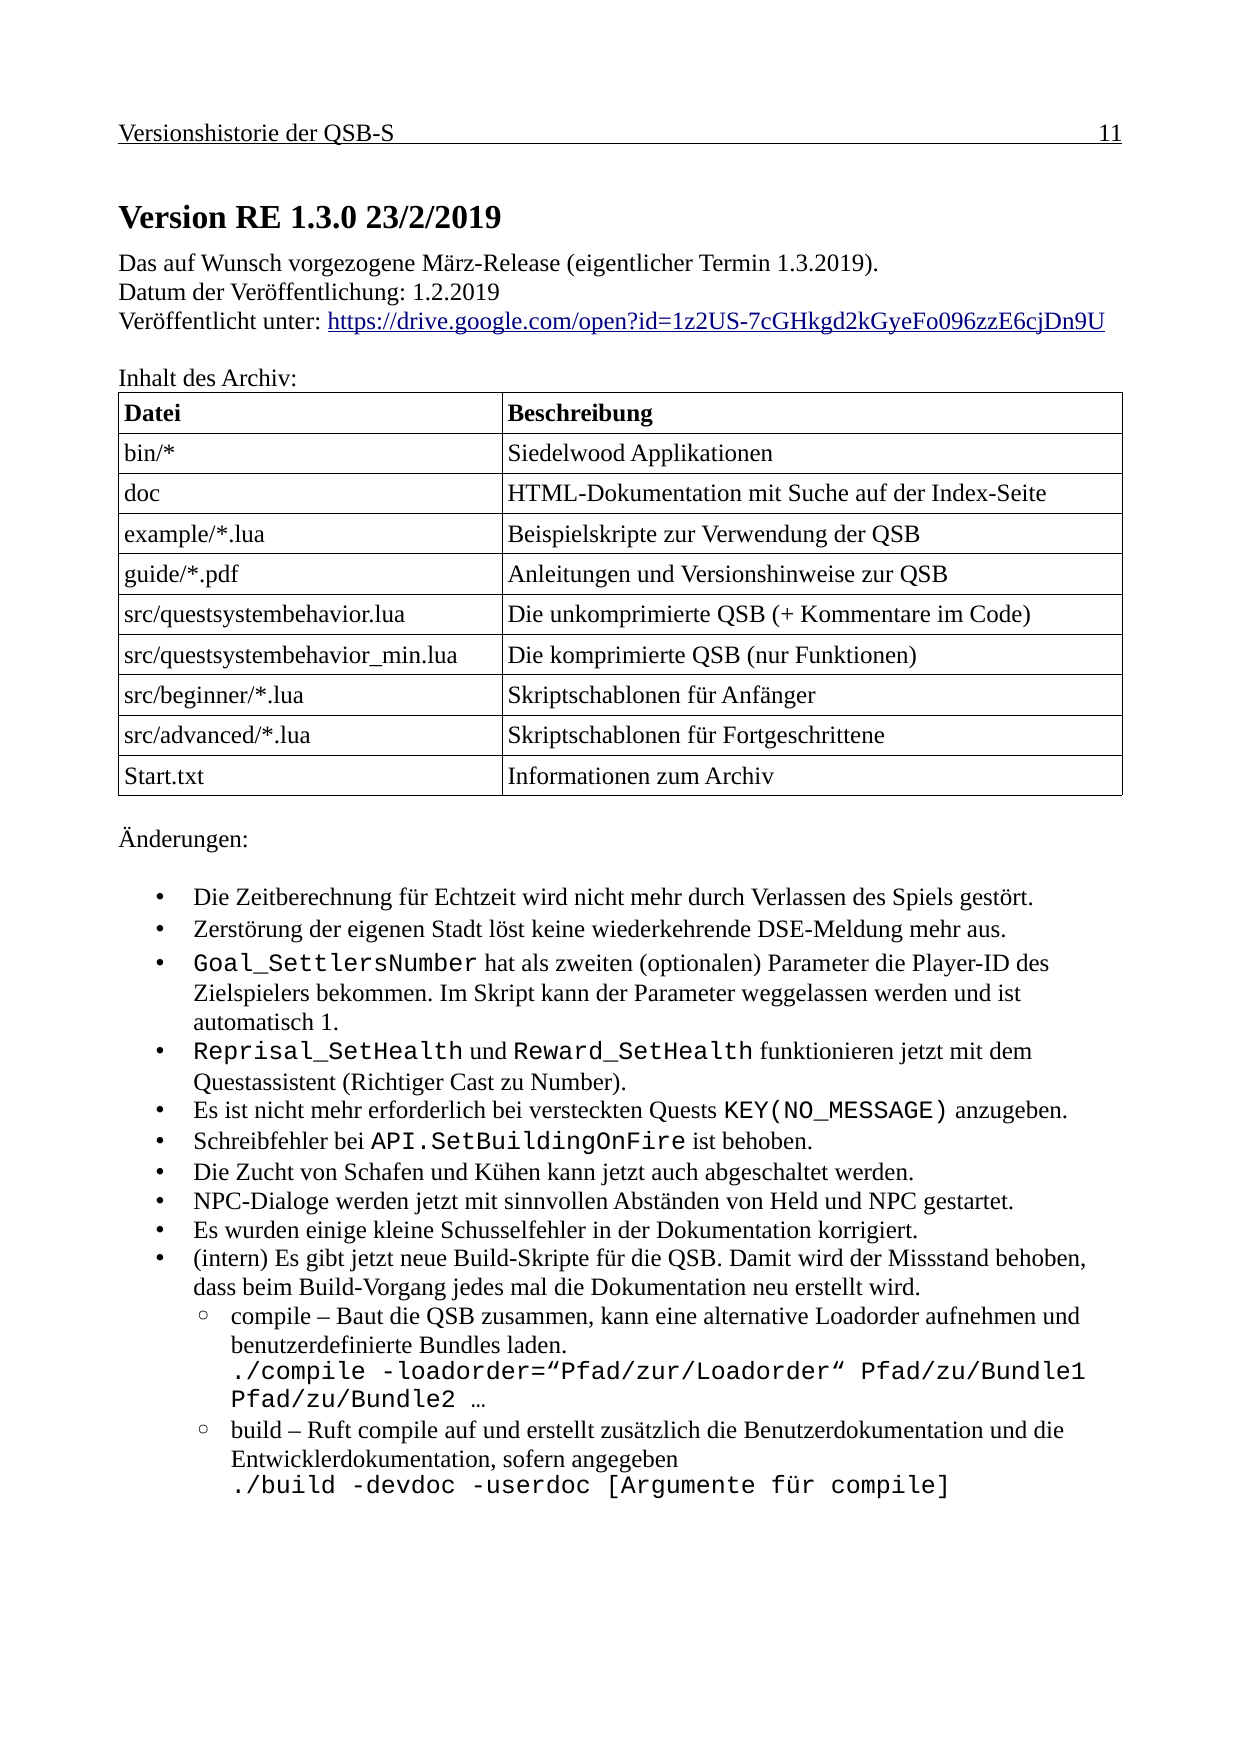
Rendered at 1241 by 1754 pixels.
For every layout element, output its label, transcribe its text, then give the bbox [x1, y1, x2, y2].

list NPC-Dialoge werden jetzt mit sinnvollen Abständen von Held und NPC gestartet. [156, 1186, 1122, 1215]
list (intern) Es gibt jetzt neue Build-Skripte für die QSB. Damit wird der Missstand behoben, dass beim Build-Vorgang jedes mal die Dokumentation neu erstellt wird. [156, 1243, 1122, 1301]
table_cell Skriptschablonen für Anfänger [503, 675, 1122, 714]
table_cell bin/* [119, 434, 502, 473]
list build – Ruft compile auf und erstellt zusätzlich die Benutzerdokumentation und die Entwicklerdokumentation, sofern angegeben ./build -devdoc -userdoc [Argumente für compile] [193, 1415, 1122, 1501]
table_cell src/advanced/*.lua [119, 716, 502, 755]
table_cell Skriptschablonen für Fortgeschrittene [503, 716, 1122, 755]
table_cell HTML-Dokumentation mit Suche auf der Index-Seite [503, 474, 1122, 513]
text Das auf Wunsch vorgezogene März-Release (eigentlicher Termin 1.3.2019). [118, 248, 1122, 277]
list Die Zucht von Schafen und Kühen kann jetzt auch abgeschaltet werden. [156, 1157, 1122, 1186]
table_cell example/*.lua [119, 514, 502, 553]
text Inhalt des Archiv: [118, 363, 1122, 392]
table_cell src/beginner/*.lua [119, 675, 502, 714]
table_header Beschreibung [503, 393, 1122, 432]
text Veröffentlicht unter: https://drive.google.com/open?id=1z2US-7cGHkgd2kGyeFo096zzE6cjDn9U [118, 306, 1122, 334]
list Es wurden einige kleine Schusselfehler in der Dokumentation korrigiert. [156, 1215, 1122, 1243]
list compile – Baut die QSB zusammen, kann eine alternative Loadorder aufnehmen und benutzerdefinierte Bundles laden. ./compile -loadorder=“Pfad/zur/Loadorder“ Pfad/zu/Bundle1 Pfad/zu/Bundle2 … [193, 1301, 1122, 1415]
table_cell Anleitungen und Versionshinweise zur QSB [503, 554, 1122, 594]
list Es ist nicht mehr erforderlich bei versteckten Quests KEY(NO_MESSAGE) anzugeben. [156, 1096, 1122, 1126]
table_cell Die unkomprimierte QSB (+ Kommentare im Code) [503, 595, 1122, 634]
text Änderungen: [118, 824, 1122, 853]
text Datum der Veröffentlichung: 1.2.2019 [118, 277, 1122, 306]
table_cell Informationen zum Archiv [503, 756, 1122, 795]
table_cell guide/*.pdf [119, 554, 502, 594]
table_cell Beispielskripte zur Verwendung der QSB [503, 514, 1122, 553]
list Die Zeitberechnung für Echtzeit wird nicht mehr durch Verlassen des Spiels gestört. [156, 882, 1122, 910]
list Zerstörung der eigenen Stadt löst keine wiederkehrende DSE-Meldung mehr aus. [156, 914, 1122, 943]
subtitle Version RE 1.3.0 23/2/2019 [118, 197, 1122, 236]
table_cell Siedelwood Applikationen [503, 434, 1122, 473]
list Schreibfehler bei API.SetBuildingOnFire ist behoben. [156, 1126, 1122, 1157]
list Reprisal_SetHealth und Reward_SetHealth funktionieren jetzt mit dem Questassistent (Richtiger Cast zu Number). [156, 1036, 1122, 1096]
table_cell src/questsystembehavior_min.lua [119, 635, 502, 674]
table_cell Die komprimierte QSB (nur Funktionen) [503, 635, 1122, 674]
table_cell src/questsystembehavior.lua [119, 595, 502, 634]
table_cell Start.txt [119, 756, 502, 795]
table_cell doc [119, 474, 502, 513]
list Goal_SettlersNumber hat als zweiten (optionalen) Parameter die Player-ID des Zielspielers bekommen. Im Skript kann der Parameter weggelassen werden und ist automatisch 1. [156, 948, 1122, 1036]
table_header Datei [119, 393, 502, 432]
